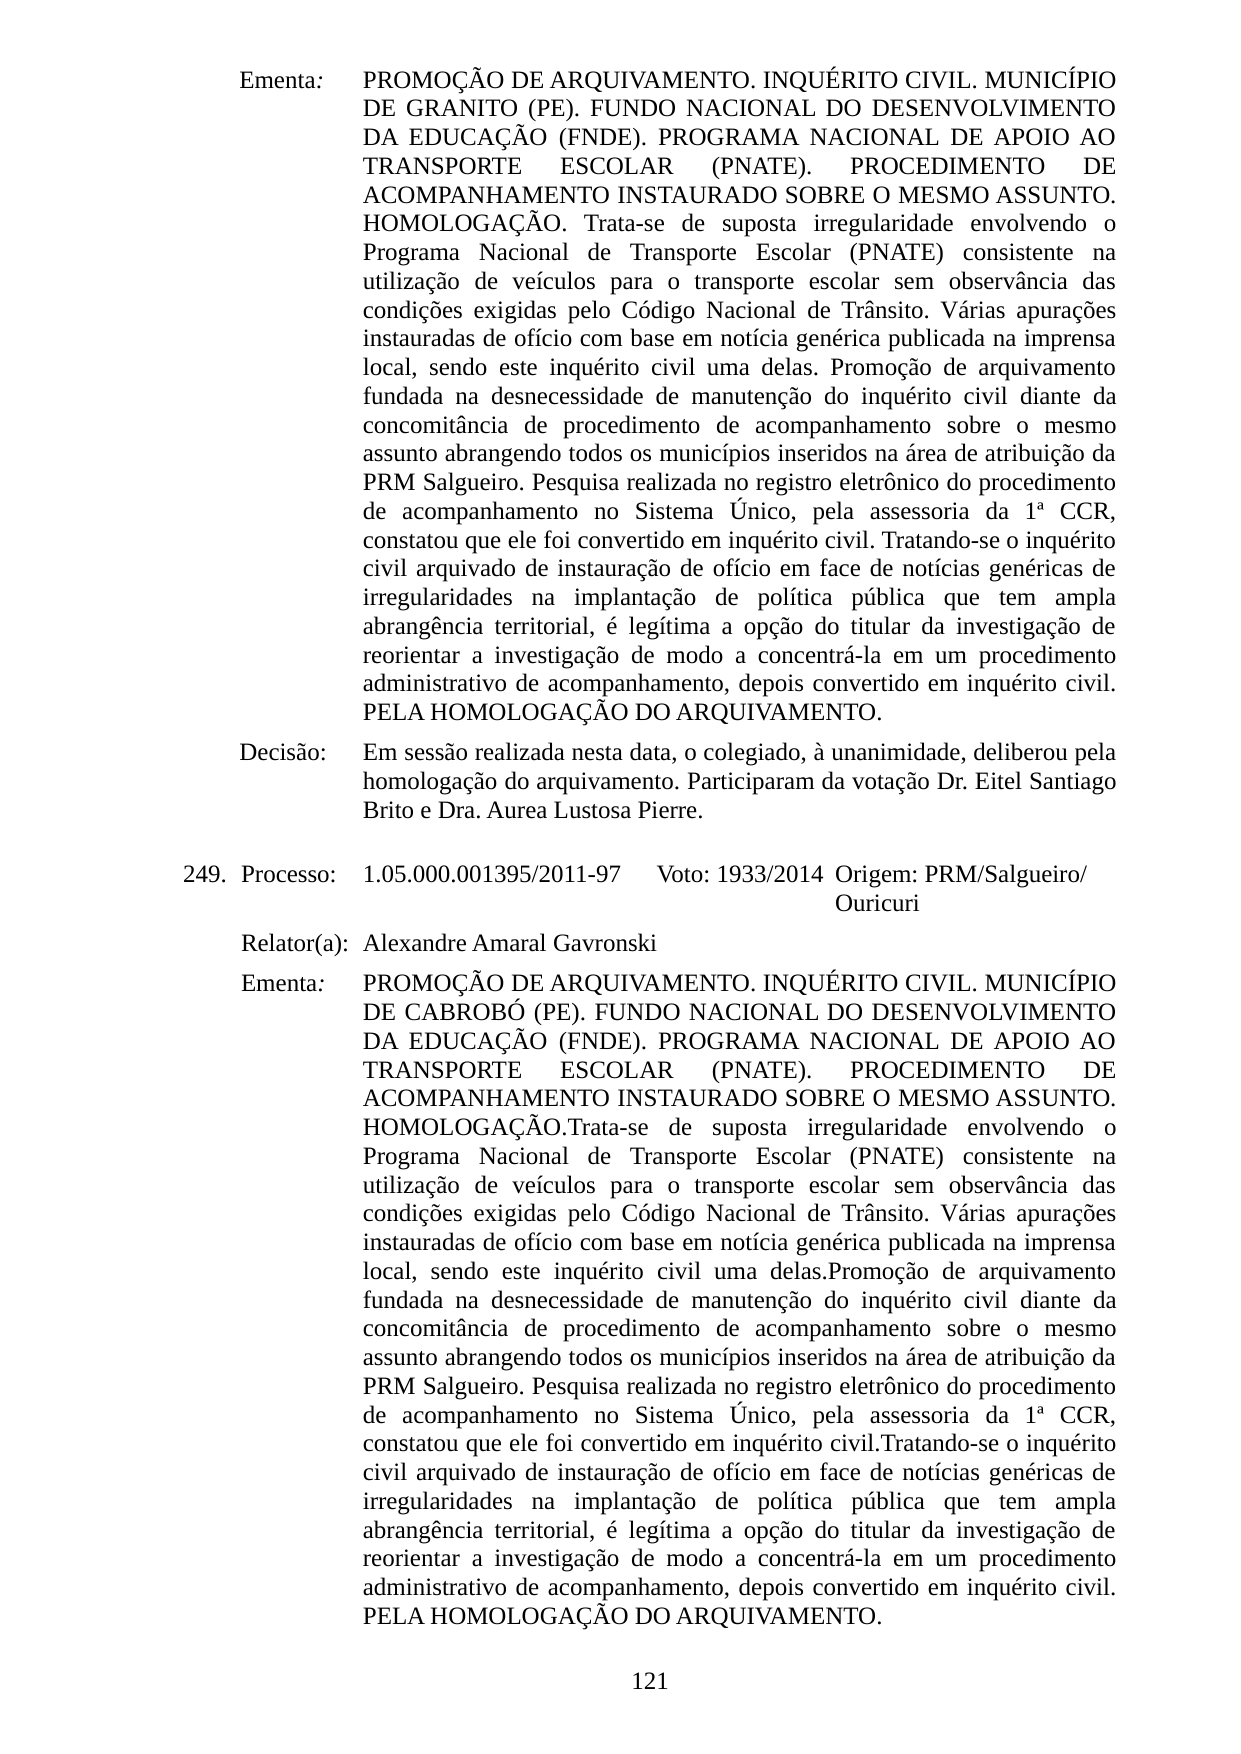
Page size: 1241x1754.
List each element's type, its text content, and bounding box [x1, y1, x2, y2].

table_header 249. [177, 854, 235, 922]
table_cell [177, 923, 235, 963]
table_cell PROMOÇÃO DE ARQUIVAMENTO. INQUÉRITO CIVIL. MUNICÍPIO DE CABROBÓ (PE). FUNDO NACIONAL DO DESENVOLVIMENTO DA EDUCAÇÃO (FNDE). PROGRAMA NACIONAL DE APOIO AO TRANSPORTE ESCOLAR (PNATE). PROCEDIMENTO DE ACOMPANHAMENTO INSTAURADO SOBRE O MESMO ASSUNTO. HOMOLOGAÇÃO.Trata-se de suposta irregularidade envolvendo o Programa Nacional de Transporte Escolar (PNATE) consistente na utilização de veículos para o transporte escolar sem observância das condições exigidas pelo Código Nacional de Trânsito. Várias apurações instauradas de ofício com base em notícia genérica publicada na imprensa local, sendo este inquérito civil uma delas.Promoção de arquivamento fundada na desnecessidade de manutenção do inquérito civil diante da concomitância de procedimento de acompanhamento sobre o mesmo assunto abrangendo todos os municípios inseridos na área de atribuição da PRM Salgueiro. Pesquisa realizada no registro eletrônico do procedimento de acompanhamento no Sistema Único, pela assessoria da 1ª CCR, constatou que ele foi convertido em inquérito civil.Tratando-se o inquérito civil arquivado de instauração de ofício em face de notícias genéricas de irregularidades na implantação de política pública que tem ampla abrangência territorial, é legítima a opção do titular da investigação de reorientar a investigação de modo a concentrá-la em um procedimento administrativo de acompanhamento, depois convertido em inquérito civil. PELA HOMOLOGAÇÃO DO ARQUIVAMENTO. [357, 963, 1122, 1635]
table_cell Ementa: [235, 963, 357, 1635]
table_cell Alexandre Amaral Gavronski [357, 923, 1122, 963]
table_cell Em sessão realizada nesta data, o colegiado, à unanimidade, deliberou pela homologação do arquivamento. Participaram da votação Dr. Eitel Santiago Brito e Dra. Aurea Lustosa Pierre. [357, 732, 1122, 829]
table_cell [177, 963, 235, 1635]
table_cell [177, 732, 233, 829]
table_cell Relator(a): [235, 923, 357, 963]
table_header Processo: [235, 854, 357, 922]
table_cell Decisão: [234, 732, 357, 829]
table_cell PROMOÇÃO DE ARQUIVAMENTO. INQUÉRITO CIVIL. MUNICÍPIO DE GRANITO (PE). FUNDO NACIONAL DO DESENVOLVIMENTO DA EDUCAÇÃO (FNDE). PROGRAMA NACIONAL DE APOIO AO TRANSPORTE ESCOLAR (PNATE). PROCEDIMENTO DE ACOMPANHAMENTO INSTAURADO SOBRE O MESMO ASSUNTO. HOMOLOGAÇÃO. Trata-se de suposta irregularidade envolvendo o Programa Nacional de Transporte Escolar (PNATE) consistente na utilização de veículos para o transporte escolar sem observância das condições exigidas pelo Código Nacional de Trânsito. Várias apurações instauradas de ofício com base em notícia genérica publicada na imprensa local, sendo este inquérito civil uma delas. Promoção de arquivamento fundada na desnecessidade de manutenção do inquérito civil diante da concomitância de procedimento de acompanhamento sobre o mesmo assunto abrangendo todos os municípios inseridos na área de atribuição da PRM Salgueiro. Pesquisa realizada no registro eletrônico do procedimento de acompanhamento no Sistema Único, pela assessoria da 1ª CCR, constatou que ele foi convertido em inquérito civil. Tratando-se o inquérito civil arquivado de instauração de ofício em face de notícias genéricas de irregularidades na implantação de política pública que tem ampla abrangência territorial, é legítima a opção do titular da investigação de reorientar a investigação de modo a concentrá-la em um procedimento administrativo de acompanhamento, depois convertido em inquérito civil. PELA HOMOLOGAÇÃO DO ARQUIVAMENTO. [357, 59, 1122, 732]
table_header Voto: 1933/2014 [651, 854, 829, 922]
table_header Origem: PRM/Salgueiro/ Ouricuri [829, 854, 1122, 922]
table_cell Ementa: [234, 59, 357, 732]
table_cell [177, 59, 233, 732]
table_header 1.05.000.001395/2011-97 [357, 854, 651, 922]
